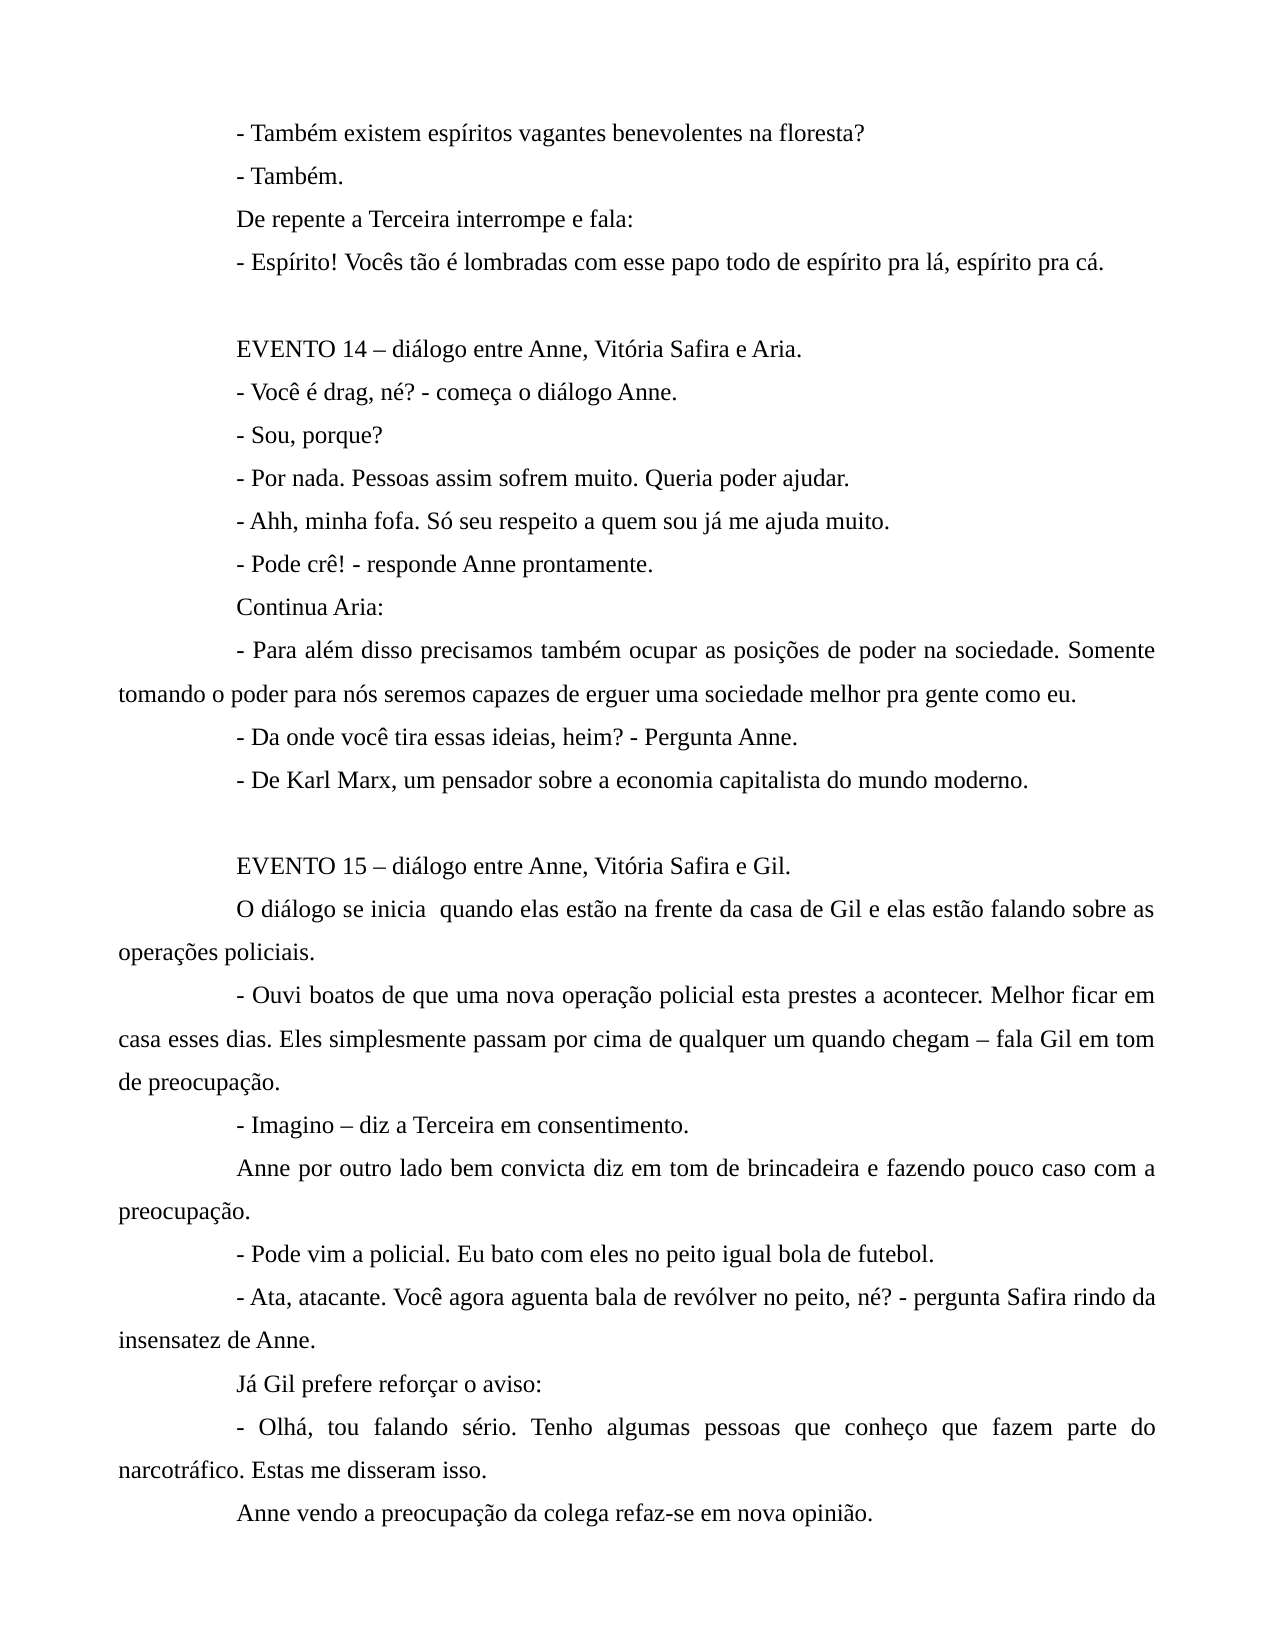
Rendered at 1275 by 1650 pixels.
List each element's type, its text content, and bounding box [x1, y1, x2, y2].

text Continua Aria: [118, 592, 1157, 621]
text - Pode crê! - responde Anne prontamente. [118, 549, 1157, 578]
text - Para além disso precisamos também ocupar as posições de poder na sociedade. Somente tomando o poder para nós seremos capazes de erguer uma sociedade melhor pra gente como eu. [118, 636, 1157, 707]
text - Imagino – diz a Terceira em consentimento. [118, 1110, 1157, 1139]
text - Olhá, tou falando sério. Tenho algumas pessoas que conheço que fazem parte do narcotráfico. Estas me disseram isso. [118, 1412, 1157, 1484]
text - De Karl Marx, um pensador sobre a economia capitalista do mundo moderno. [118, 765, 1157, 794]
text - Pode vim a policial. Eu bato com eles no peito igual bola de futebol. [118, 1239, 1157, 1268]
text Já Gil prefere reforçar o aviso: [118, 1369, 1157, 1397]
text - Sou, porque? [118, 420, 1157, 449]
text O diálogo se inicia quando elas estão na frente da casa de Gil e elas estão falando sobre as operações policiais. [118, 894, 1157, 966]
text EVENTO 15 – diálogo entre Anne, Vitória Safira e Gil. [118, 851, 1157, 880]
text Anne por outro lado bem convicta diz em tom de brincadeira e fazendo pouco caso com a preocupação. [118, 1153, 1157, 1225]
text - Ata, atacante. Você agora aguenta bala de revólver no peito, né? - pergunta Safira rindo da insensatez de Anne. [118, 1282, 1157, 1354]
text - Você é drag, né? - começa o diálogo Anne. [118, 377, 1157, 406]
text - Também existem espíritos vagantes benevolentes na floresta? [118, 118, 1157, 147]
text - Ouvi boatos de que uma nova operação policial esta prestes a acontecer. Melhor ficar em casa esses dias. Eles simplesmente passam por cima de qualquer um quando chegam – fala Gil em tom de preocupação. [118, 981, 1157, 1096]
text - Por nada. Pessoas assim sofrem muito. Queria poder ajudar. [118, 463, 1157, 492]
text Anne vendo a preocupação da colega refaz-se em nova opinião. [118, 1498, 1157, 1527]
text - Ahh, minha fofa. Só seu respeito a quem sou já me ajuda muito. [118, 506, 1157, 535]
text - Da onde você tira essas ideias, heim? - Pergunta Anne. [118, 722, 1157, 751]
text De repente a Terceira interrompe e fala: [118, 204, 1157, 233]
text - Também. [118, 161, 1157, 190]
text EVENTO 14 – diálogo entre Anne, Vitória Safira e Aria. [118, 334, 1157, 362]
text - Espírito! Vocês tão é lombradas com esse papo todo de espírito pra lá, espírito pra cá. [118, 247, 1157, 276]
